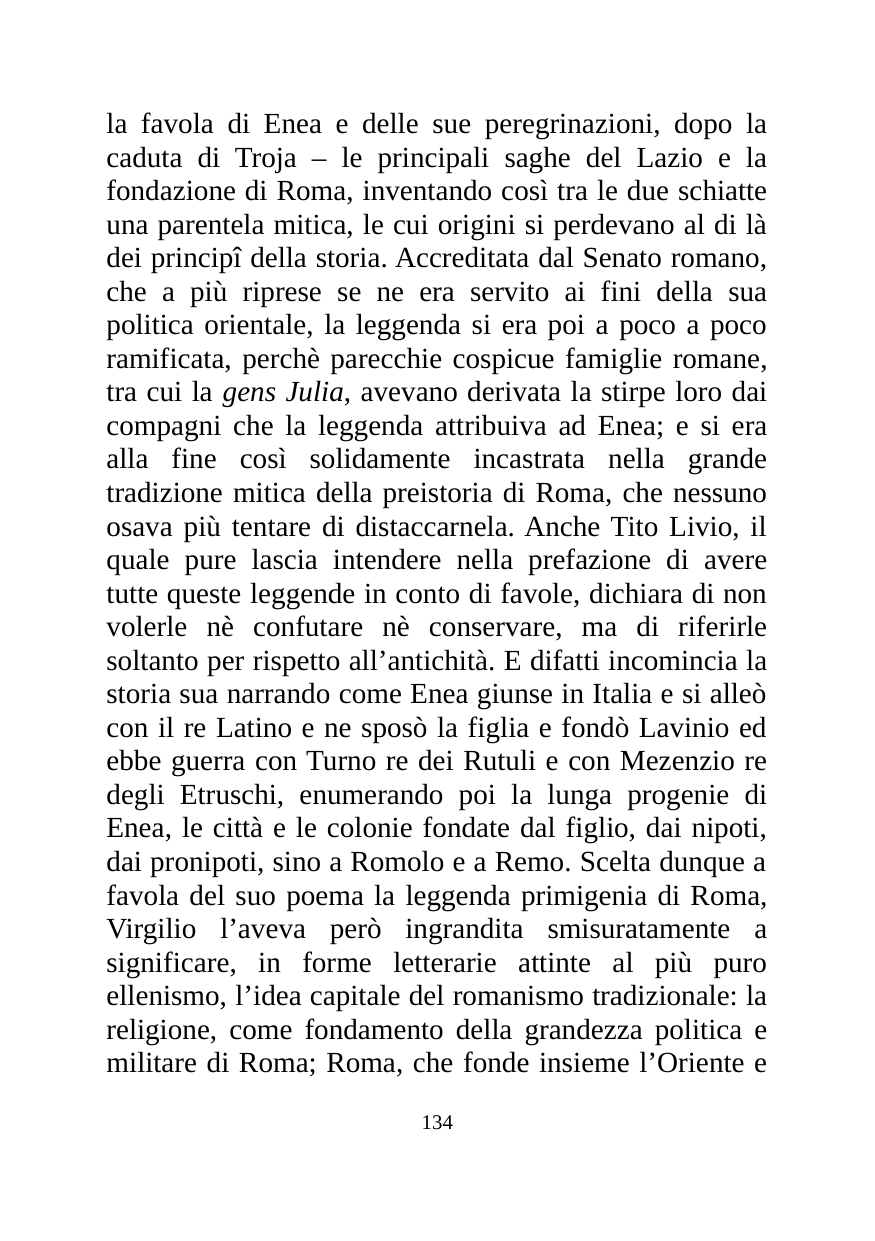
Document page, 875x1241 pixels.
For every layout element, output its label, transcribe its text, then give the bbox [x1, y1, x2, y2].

text la favola di Enea e delle sue peregrinazioni, dopo la caduta di Troja – le principali saghe del Lazio e la fondazione di Roma, inventando così tra le due schiatte una parentela mitica, le cui origini si perdevano al di là dei principî della storia. Accreditata dal Senato romano, che a più riprese se ne era servito ai fini della sua politica orientale, la leggenda si era poi a poco a poco ramificata, perchè parecchie cospicue famiglie romane, tra cui la gens Julia, avevano derivata la stirpe loro dai compagni che la leggenda attribuiva ad Enea; e si era alla fine così solidamente incastrata nella grande tradizione mitica della preistoria di Roma, che nessuno osava più tentare di distaccarnela. Anche Tito Livio, il quale pure lascia intendere nella prefazione di avere tutte queste leggende in conto di favole, dichiara di non volerle nè confutare nè conservare, ma di riferirle soltanto per rispetto all’antichità. E difatti incomincia la storia sua narrando come Enea giunse in Italia e si alleò con il re Latino e ne sposò la figlia e fondò Lavinio ed ebbe guerra con Turno re dei Rutuli e con Mezenzio re degli Etruschi, enumerando poi la lunga progenie di Enea, le città e le colonie fondate dal figlio, dai nipoti, dai pronipoti, sino a Romolo e a Remo. Scelta dunque a favola del suo poema la leggenda primigenia di Roma, Virgilio l’aveva però ingrandita smisuratamente a significare, in forme letterarie attinte al più puro ellenismo, l’idea capitale del romanismo tradizionale: la religione, come fondamento della grandezza politica e militare di Roma; Roma, che fonde insieme l’Oriente e [106, 106, 768, 1079]
